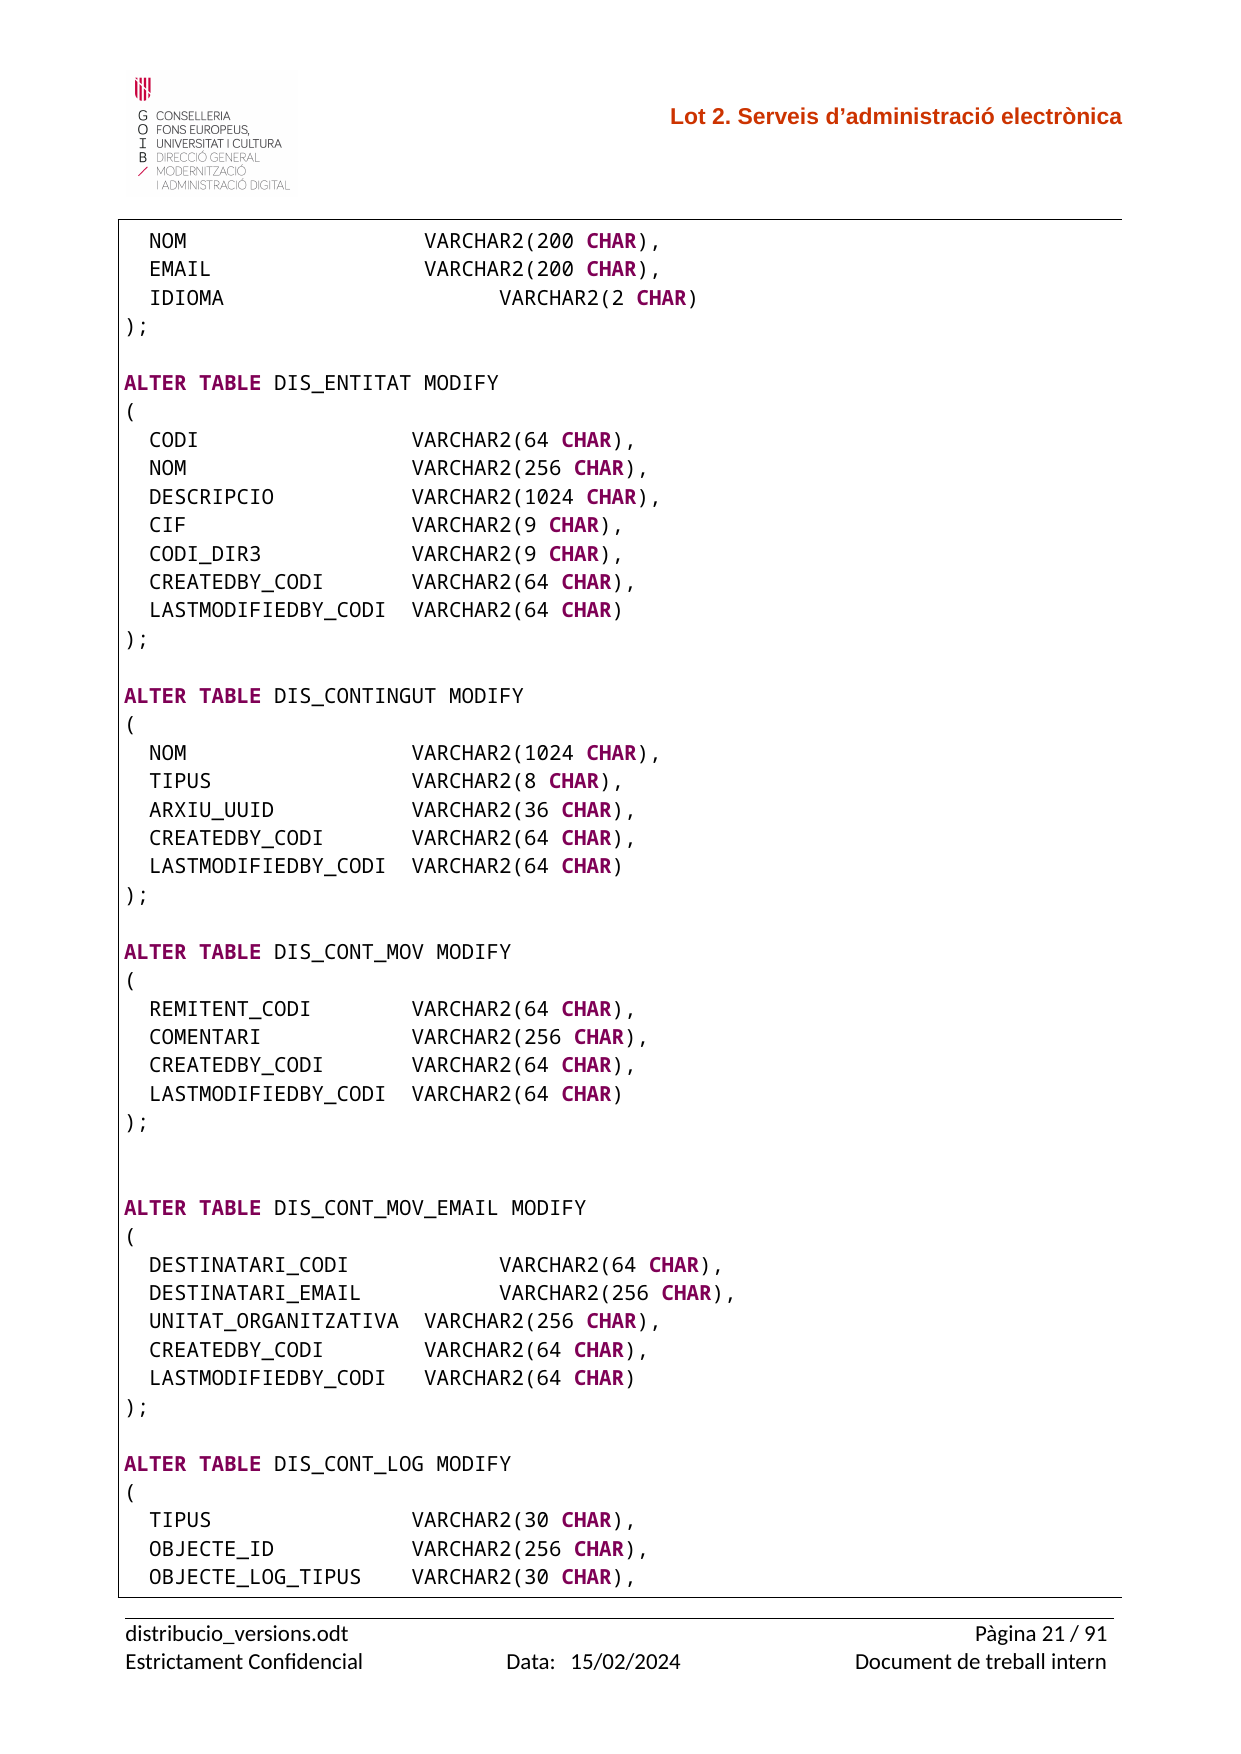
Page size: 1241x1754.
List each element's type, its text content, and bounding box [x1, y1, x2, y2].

picture [126, 70, 299, 197]
table_header NOM VARCHAR2(200 CHAR), EMAIL VARCHAR2(200 CHAR), IDIOMA VARCHAR2(2 CHAR) ); ALTER TABLE DIS_ENTITAT MODIFY ( CODI VARCHAR2(64 CHAR), NOM VARCHAR2(256 CHAR), DESCRIPCIO VARCHAR2(1024 CHAR), CIF VARCHAR2(9 CHAR), CODI_DIR3 VARCHAR2(9 CHAR), CREATEDBY_CODI VARCHAR2(64 CHAR), LASTMODIFIEDBY_CODI VARCHAR2(64 CHAR) ); ALTER TABLE DIS_CONTINGUT MODIFY ( NOM VARCHAR2(1024 CHAR), TIPUS VARCHAR2(8 CHAR), ARXIU_UUID VARCHAR2(36 CHAR), CREATEDBY_CODI VARCHAR2(64 CHAR), LASTMODIFIEDBY_CODI VARCHAR2(64 CHAR) ); ALTER TABLE DIS_CONT_MOV MODIFY ( REMITENT_CODI VARCHAR2(64 CHAR), COMENTARI VARCHAR2(256 CHAR), CREATEDBY_CODI VARCHAR2(64 CHAR), LASTMODIFIEDBY_CODI VARCHAR2(64 CHAR) ); ALTER TABLE DIS_CONT_MOV_EMAIL MODIFY ( DESTINATARI_CODI VARCHAR2(64 CHAR), DESTINATARI_EMAIL VARCHAR2(256 CHAR), UNITAT_ORGANITZATIVA VARCHAR2(256 CHAR), CREATEDBY_CODI VARCHAR2(64 CHAR), LASTMODIFIEDBY_CODI VARCHAR2(64 CHAR) ); ALTER TABLE DIS_CONT_LOG MODIFY ( TIPUS VARCHAR2(30 CHAR), OBJECTE_ID VARCHAR2(256 CHAR), OBJECTE_LOG_TIPUS VARCHAR2(30 CHAR), [119, 220, 1122, 1597]
